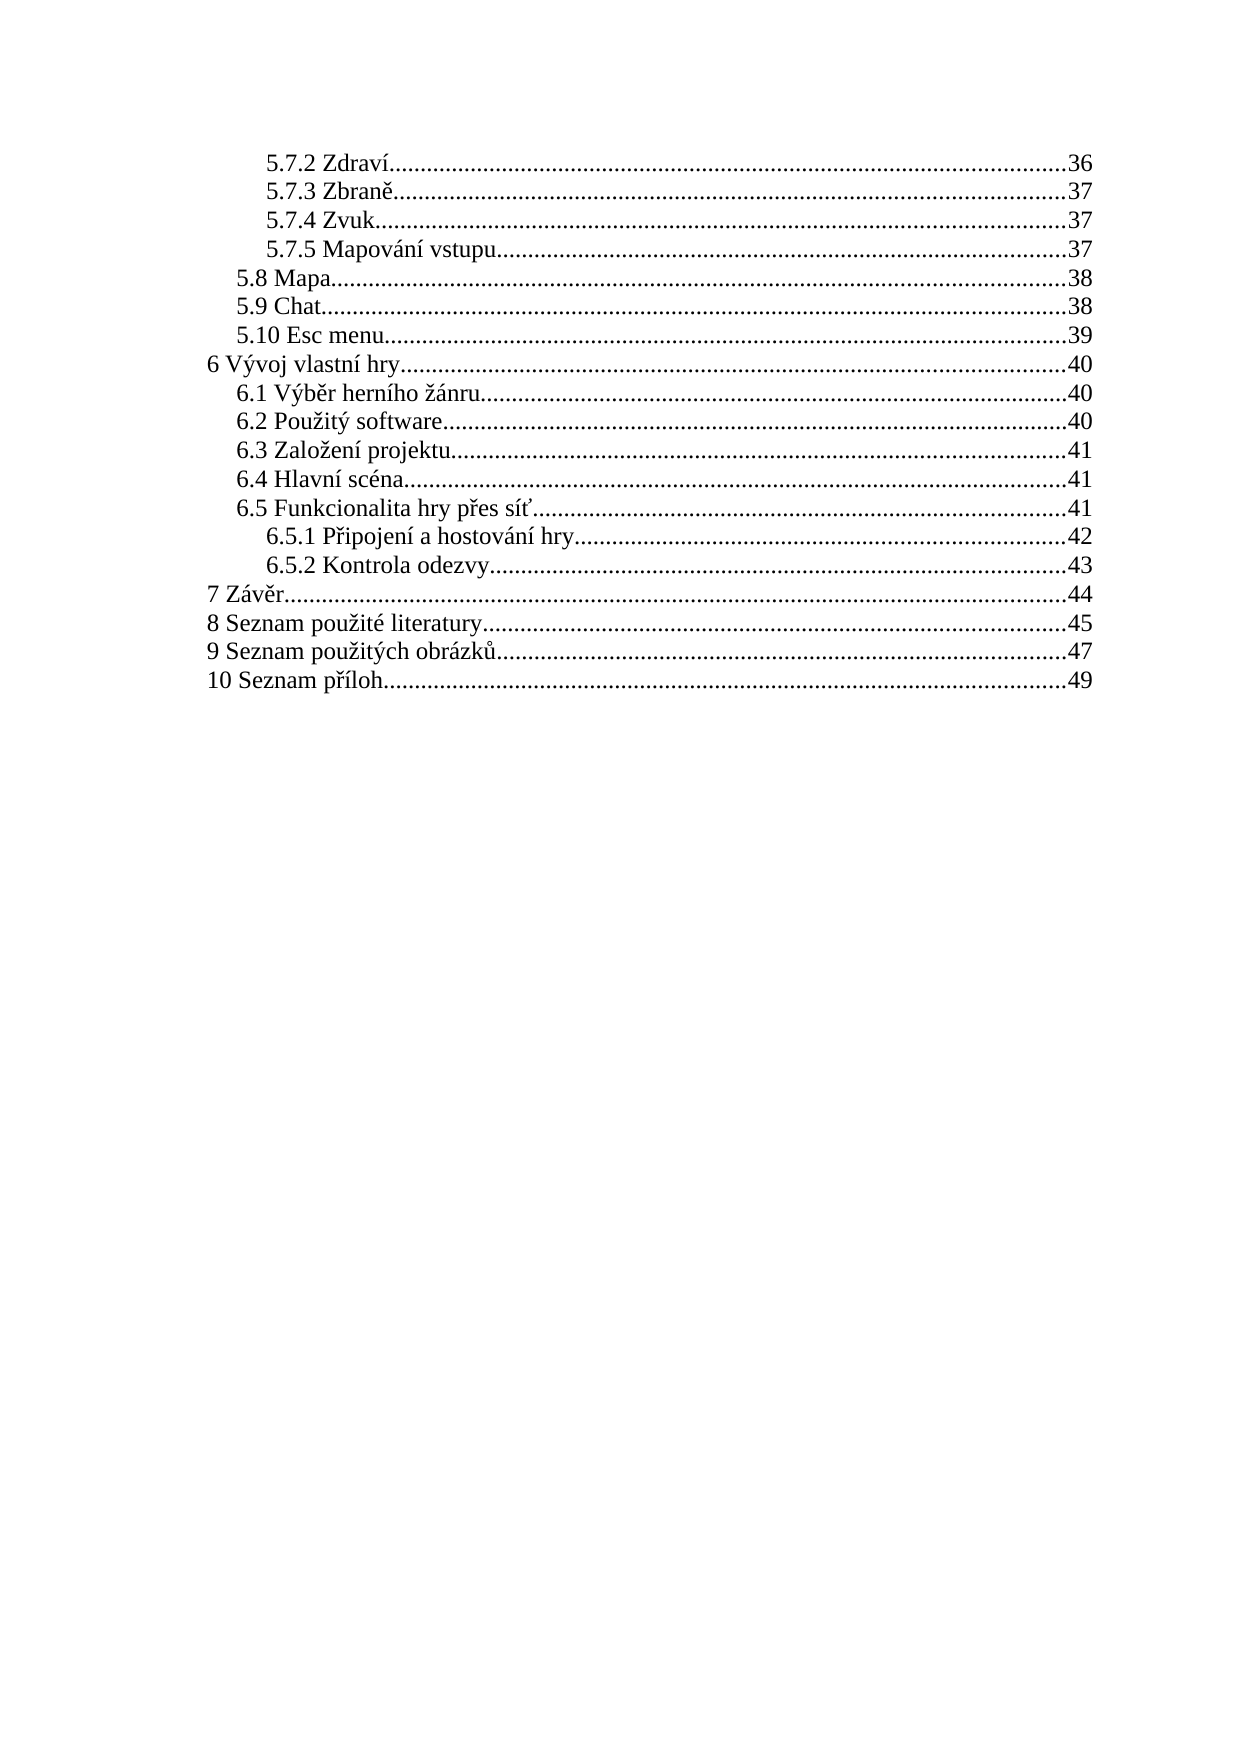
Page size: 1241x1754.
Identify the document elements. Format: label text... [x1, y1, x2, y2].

text 5.7.3 Zbraně 37 [266, 176, 1093, 205]
text 6.1 Výběr herního žánru 40 [236, 378, 1093, 406]
text 5.8 Mapa 38 [236, 263, 1093, 291]
text 5.10 Esc menu 39 [236, 320, 1093, 349]
text 5.7.4 Zvuk 37 [266, 205, 1093, 234]
text 6.5.1 Připojení a hostování hry 42 [266, 521, 1093, 550]
text 6.5 Funkcionalita hry přes síť 41 [236, 493, 1093, 521]
text 6.4 Hlavní scéna 41 [236, 464, 1093, 493]
text 6 Vývoj vlastní hry 40 [207, 349, 1093, 378]
text 5.7.5 Mapování vstupu 37 [266, 234, 1093, 263]
text 6.3 Založení projektu 41 [236, 435, 1093, 464]
text 9 Seznam použitých obrázků 47 [207, 636, 1093, 665]
text 5.7.2 Zdraví 36 [266, 148, 1093, 176]
text 6.5.2 Kontrola odezvy 43 [266, 550, 1093, 579]
text 8 Seznam použité literatury 45 [207, 608, 1093, 636]
text 10 Seznam příloh 49 [207, 665, 1093, 694]
text 6.2 Použitý software 40 [236, 406, 1093, 435]
text 7 Závěr 44 [207, 579, 1093, 608]
text 5.9 Chat 38 [236, 291, 1093, 320]
